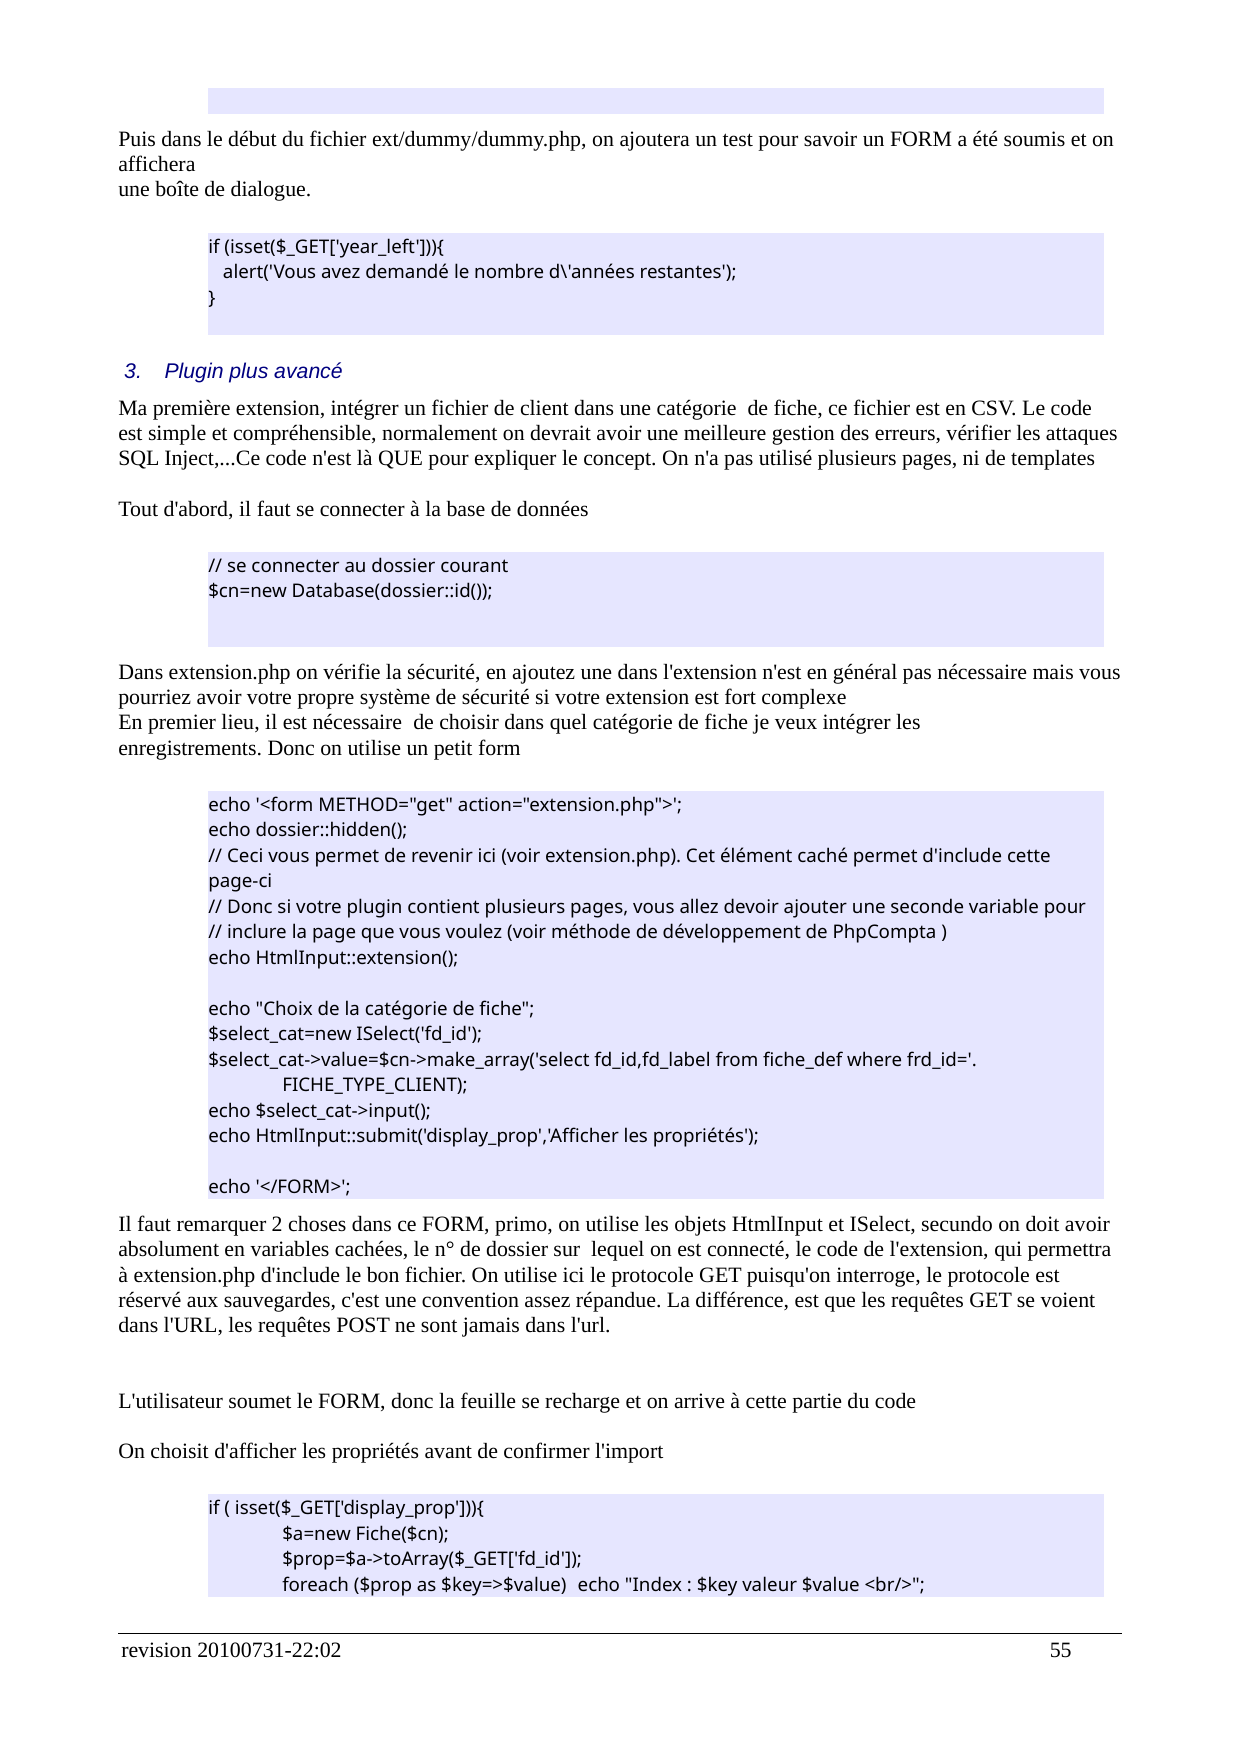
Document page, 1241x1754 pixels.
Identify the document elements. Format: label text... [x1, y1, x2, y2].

text if ( isset($_GET['display_prop'])){ $a=new Fiche($cn); $prop=$a->toArray($_GET['fd_id']); foreach ($prop as $key=>$value) echo "Index : $key valeur $value <br/>"; [208, 1494, 1104, 1597]
text En premier lieu, il est nécessaire de choisir dans quel catégorie de fiche je veux intégrer les enregistrements. Donc on utilise un petit form [118, 709, 1122, 760]
text [208, 88, 1104, 114]
text Ma première extension, intégrer un fichier de client dans une catégorie de fiche, ce fichier est en CSV. Le code est simple et compréhensible, normalement on devrait avoir une meilleure gestion des erreurs, vérifier les attaques SQL Inject,...Ce code n'est là QUE pour expliquer le concept. On n'a pas utilisé plusieurs pages, ni de templates [118, 395, 1122, 471]
text if (isset($_GET['year_left'])){ alert('Vous avez demandé le nombre d\'années restantes'); } [208, 233, 1104, 335]
text Il faut remarquer 2 choses dans ce FORM, primo, on utilise les objets HtmlInput et ISelect, secundo on doit avoir absolument en variables cachées, le n° de dossier sur lequel on est connecté, le code de l'extension, qui permettra à extension.php d'include le bon fichier. On utilise ici le protocole GET puisqu'on interroge, le protocole est réservé aux sauvegardes, c'est une convention assez répandue. La différence, est que les requêtes GET se voient dans l'URL, les requêtes POST ne sont jamais dans l'url. L'utilisateur soumet le FORM, donc la feuille se recharge et on arrive à cette partie du code On choisit d'afficher les propriétés avant de confirmer l'import [118, 1211, 1122, 1463]
text Puis dans le début du fichier ext/dummy/dummy.php, on ajoutera un test pour savoir un FORM a été soumis et on affichera une boîte de dialogue. [118, 126, 1122, 227]
subtitle Plugin plus avancé [118, 359, 1122, 383]
text Dans extension.php on vérifie la sécurité, en ajoutez une dans l'extension n'est en général pas nécessaire mais vous pourriez avoir votre propre système de sécurité si votre extension est fort complexe [118, 659, 1122, 709]
text echo '<form METHOD="get" action="extension.php">'; echo dossier::hidden(); // Ceci vous permet de revenir ici (voir extension.php). Cet élément caché permet d'include cette page-ci // Donc si votre plugin contient plusieurs pages, vous allez devoir ajouter une seconde variable pour // inclure la page que vous voulez (voir méthode de développement de PhpCompta ) echo HtmlInput::extension(); echo "Choix de la catégorie de fiche"; $select_cat=new ISelect('fd_id'); $select_cat->value=$cn->make_array('select fd_id,fd_label from fiche_def where frd_id='. FICHE_TYPE_CLIENT); echo $select_cat->input(); echo HtmlInput::submit('display_prop','Afficher les propriétés'); echo '</FORM>'; [208, 791, 1104, 1199]
text Tout d'abord, il faut se connecter à la base de données [118, 496, 1122, 521]
text // se connecter au dossier courant $cn=new Database(dossier::id()); [208, 552, 1104, 603]
